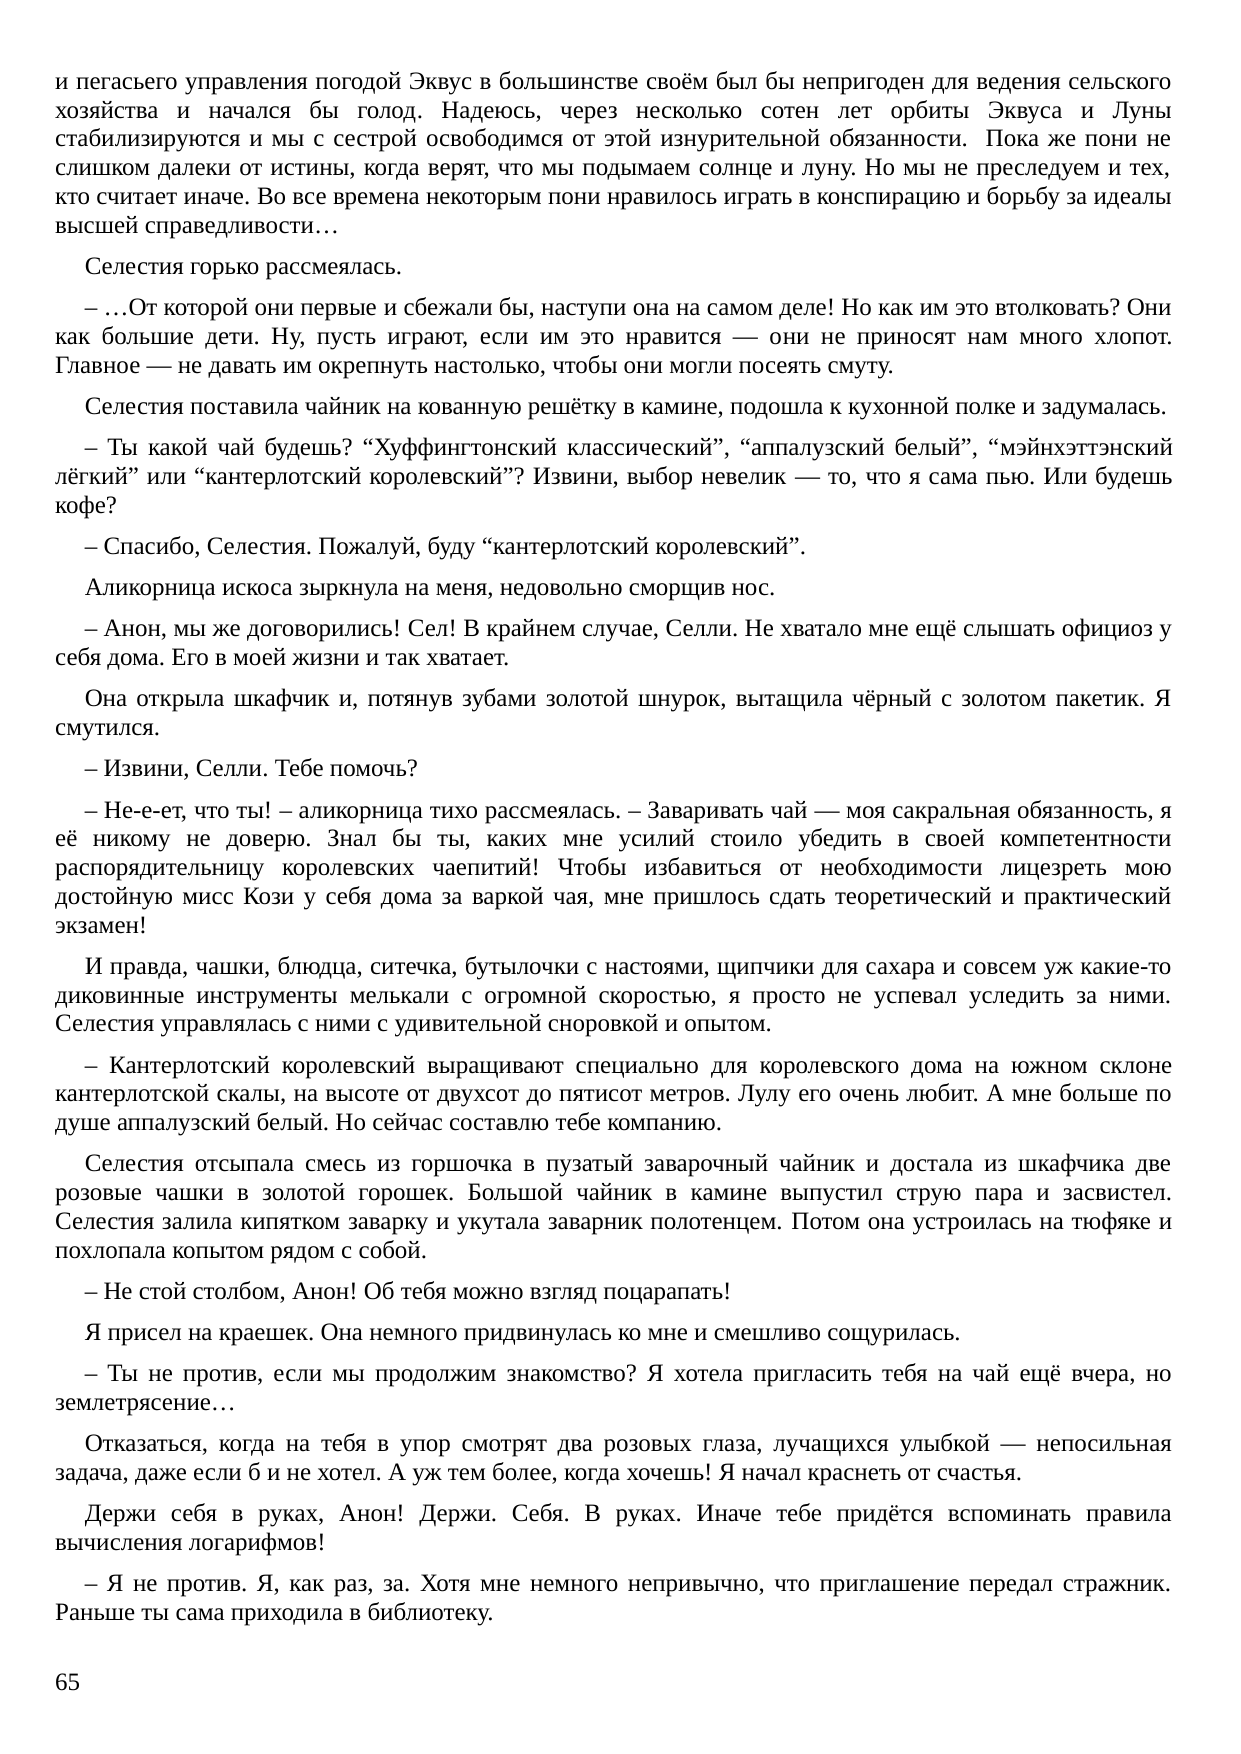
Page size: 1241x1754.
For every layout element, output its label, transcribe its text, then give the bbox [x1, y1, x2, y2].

text – Не-е-ет, что ты! – аликорница тихо рассмеялась. – Заваривать чай — моя сакральная обязанность, я её никому не доверю. Знал бы ты, каких мне усилий стоило убедить в своей компетентности распорядительницу королевских чаепитий! Чтобы избавиться от необходимости лицезреть мою достойную мисс Кози у себя дома за варкой чая, мне пришлось сдать теоретический и практический экзамен! [55, 795, 1173, 938]
text – Извини, Селли. Тебе помочь? [55, 753, 1173, 782]
text И правда, чашки, блюдца, ситечка, бутылочки с настоями, щипчики для сахара и совсем уж какие-то диковинные инструменты мелькали с огромной скоростью, я просто не успевал уследить за ними. Селестия управлялась с ними с удивительной сноровкой и опытом. [55, 951, 1173, 1037]
text Она открыла шкафчик и, потянув зубами золотой шнурок, вытащила чёрный с золотом пакетик. Я смутился. [55, 683, 1173, 741]
text Селестия поставила чайник на кованную решётку в камине, подошла к кухонной полке и задумалась. [55, 391, 1173, 420]
text Я присел на краешек. Она немного придвинулась ко мне и смешливо сощурилась. [55, 1317, 1173, 1346]
text Отказаться, когда на тебя в упор смотрят два розовых глаза, лучащихся улыбкой — непосильная задача, даже если б и не хотел. А уж тем более, когда хочешь! Я начал краснеть от счастья. [55, 1428, 1173, 1486]
text – Я не против. Я, как раз, за. Хотя мне немного непривычно, что приглашение передал стражник. Раньше ты сама приходила в библиотеку. [55, 1568, 1173, 1626]
text Держи себя в руках, Анон! Держи. Себя. В руках. Иначе тебе придётся вспоминать правила вычисления логарифмов! [55, 1498, 1173, 1556]
text – …От которой они первые и сбежали бы, наступи она на самом деле! Но как им это втолковать? Они как большие дети. Ну, пусть играют, если им это нравится — они не приносят нам много хлопот. Главное — не давать им окрепнуть настолько, чтобы они могли посеять смуту. [55, 292, 1173, 378]
text Селестия отсыпала смесь из горшочка в пузатый заварочный чайник и достала из шкафчика две розовые чашки в золотой горошек. Большой чайник в камине выпустил струю пара и засвистел. Селестия залила кипятком заварку и укутала заварник полотенцем. Потом она устроилась на тюфяке и похлопала копытом рядом с собой. [55, 1148, 1173, 1263]
text – Ты какой чай будешь? “Хуффингтонский классический”, “аппалузский белый”, “мэйнхэттэнский лёгкий” или “кантерлотский королевский”? Извини, выбор невелик — то, что я сама пью. Или будешь кофе? [55, 432, 1173, 518]
text и пегасьего управления погодой Эквус в большинстве своём был бы непригоден для ведения сельского хозяйства и начался бы голод. Надеюсь, через несколько сотен лет орбиты Эквуса и Луны стабилизируются и мы с сестрой освободимся от этой изнурительной обязанности. Пока же пони не слишком далеки от истины, когда верят, что мы подымаем солнце и луну. Но мы не преследуем и тех, кто считает иначе. Во все времена некоторым пони нравилось играть в конспирацию и борьбу за идеалы высшей справедливости… [55, 66, 1173, 238]
text – Ты не против, если мы продолжим знакомство? Я хотела пригласить тебя на чай ещё вчера, но землетрясение… [55, 1358, 1173, 1416]
text Аликорница искоса зыркнула на меня, недовольно сморщив нос. [55, 572, 1173, 601]
text Селестия горько рассмеялась. [55, 251, 1173, 280]
text – Анон, мы же договорились! Сел! В крайнем случае, Селли. Не хватало мне ещё слышать официоз у себя дома. Его в моей жизни и так хватает. [55, 613, 1173, 671]
text – Кантерлотский королевский выращивают специально для королевского дома на южном склоне кантерлотской скалы, на высоте от двухсот до пятисот метров. Лулу его очень любит. А мне больше по душе аппалузский белый. Но сейчас составлю тебе компанию. [55, 1050, 1173, 1136]
text – Не стой столбом, Анон! Об тебя можно взгляд поцарапать! [55, 1276, 1173, 1305]
text – Спасибо, Селестия. Пожалуй, буду “кантерлотский королевский”. [55, 531, 1173, 560]
